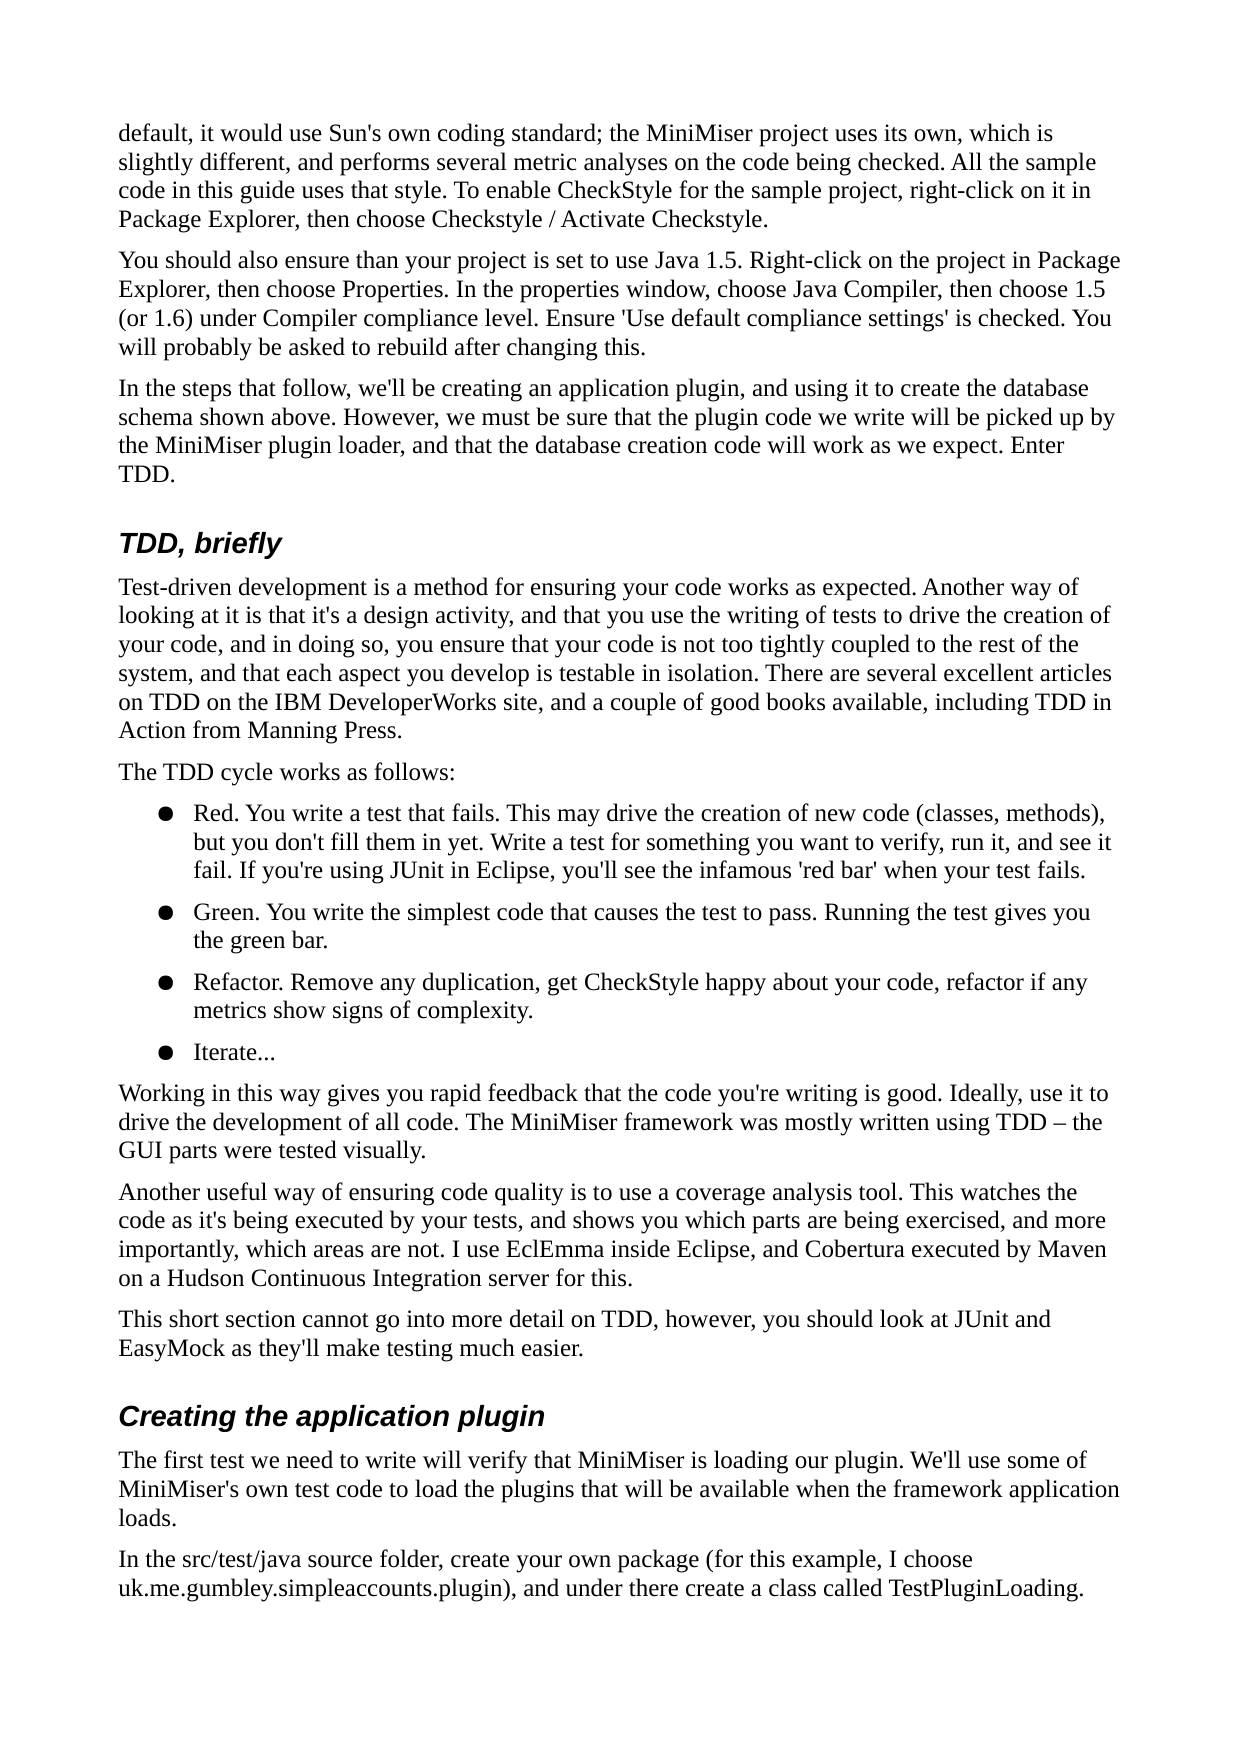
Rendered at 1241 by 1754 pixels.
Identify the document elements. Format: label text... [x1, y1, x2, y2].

text Another useful way of ensuring code quality is to use a coverage analysis tool. This watches the code as it's being executed by your tests, and shows you which parts are being exercised, and more importantly, which areas are not. I use EclEmma inside Eclipse, and Cobertura executed by Maven on a Hudson Continuous Integration server for this. [118, 1177, 1122, 1292]
text In the src/test/java source folder, create your own package (for this example, I choose uk.me.gumbley.simpleaccounts.plugin), and under there create a class called TestPluginLoading. [118, 1544, 1122, 1601]
list Refactor. Remove any duplication, get CheckStyle happy about your code, refactor if any metrics show signs of complexity. [156, 967, 1122, 1024]
subtitle Creating the application plugin [118, 1399, 1122, 1433]
text Working in this way gives you rapid feedback that the code you're writing is good. Ideally, use it to drive the development of all code. The MiniMiser framework was mostly written using TDD – the GUI parts were tested visually. [118, 1078, 1122, 1164]
text The first test we need to write will verify that MiniMiser is loading our plugin. We'll use some of MiniMiser's own test code to load the plugins that will be available when the framework application loads. [118, 1445, 1122, 1531]
text You should also ensure than your project is set to use Java 1.5. Right-click on the project in Package Explorer, then choose Properties. In the properties window, choose Java Compiler, then choose 1.5 (or 1.6) under Compiler compliance level. Ensure 'Use default compliance settings' is checked. You will probably be asked to rebuild after changing this. [118, 246, 1122, 361]
text In the steps that follow, we'll be creating an application plugin, and using it to create the database schema shown above. However, we must be sure that the plugin code we write will be picked up by the MiniMiser plugin loader, and that the database creation code will work as we expect. Enter TDD. [118, 373, 1122, 488]
text default, it would use Sun's own coding standard; the MiniMiser project uses its own, which is slightly different, and performs several metric analyses on the code being checked. All the sample code in this guide uses that style. To enable CheckStyle for the sample project, right-click on it in Package Explorer, then choose Checkstyle / Activate Checkstyle. [118, 118, 1122, 233]
subtitle TDD, briefly [118, 526, 1122, 559]
text Test-driven development is a method for ensuring your code works as expected. Another way of looking at it is that it's a design activity, and that you use the writing of tests to drive the creation of your code, and in doing so, you ensure that your code is not too tightly coupled to the rest of the system, and that each aspect you develop is testable in isolation. There are several excellent articles on TDD on the IBM DeveloperWorks site, and a couple of good books available, including TDD in Action from Manning Press. [118, 572, 1122, 744]
text The TDD cycle works as follows: [118, 757, 1122, 785]
list Iterate... [156, 1037, 1122, 1065]
list Green. You write the simplest code that causes the test to pass. Running the test gives you the green bar. [156, 897, 1122, 954]
list Red. You write a test that fails. This may drive the creation of new code (classes, methods), but you don't fill them in yet. Write a test for something you want to verify, run it, and see it fail. If you're using JUnit in Eclipse, you'll see the infamous 'red bar' when your test fails. [156, 798, 1122, 884]
text This short section cannot go into more detail on TDD, however, you should look at JUnit and EasyMock as they'll make testing much easier. [118, 1304, 1122, 1362]
